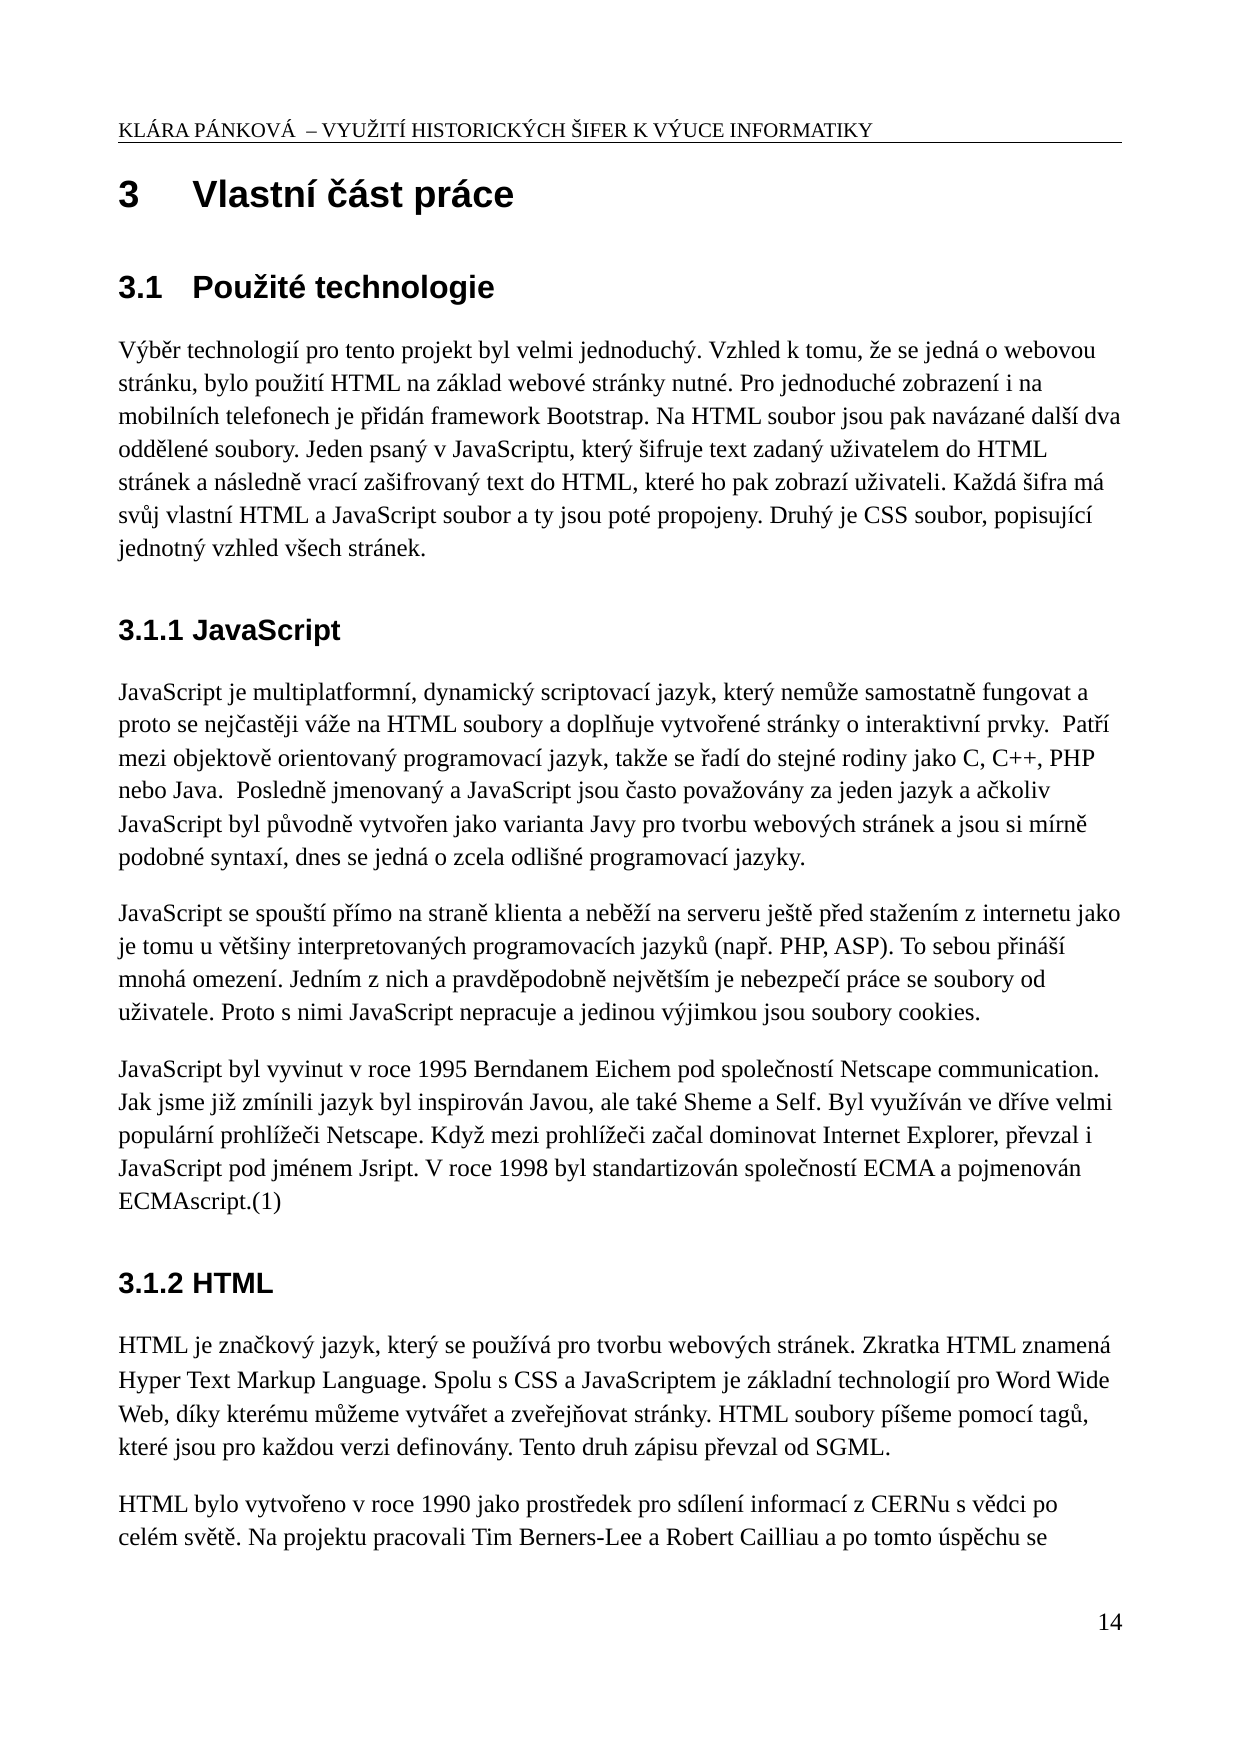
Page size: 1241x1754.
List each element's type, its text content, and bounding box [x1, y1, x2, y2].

text Výběr technologií pro tento projekt byl velmi jednoduchý. Vzhled k tomu, že se jedná o webovou stránku, bylo použití HTML na základ webové stránky nutné. Pro jednoduché zobrazení i na mobilních telefonech je přidán framework Bootstrap. Na HTML soubor jsou pak navázané další dva oddělené soubory. Jeden psaný v JavaScriptu, který šifruje text zadaný uživatelem do HTML stránek a následně vrací zašifrovaný text do HTML, které ho pak zobrazí uživateli. Každá šifra má svůj vlastní HTML a JavaScript soubor a ty jsou poté propojeny. Druhý je CSS soubor, popisující jednotný vzhled všech stránek. [118, 335, 1122, 562]
subtitle HTML [118, 1266, 1122, 1300]
subtitle JavaScript [118, 613, 1122, 647]
subtitle Vlastní část práce [118, 172, 1122, 215]
subtitle Použité technologie [118, 268, 1122, 305]
text JavaScript byl vyvinut v roce 1995 Berndanem Eichem pod společností Netscape communication. Jak jsme již zmínili jazyk byl inspirován Javou, ale také Sheme a Self. Byl využíván ve dříve velmi populární prohlížeči Netscape. Když mezi prohlížeči začal dominovat Internet Explorer, převzal i JavaScript pod jménem Jsript. V roce 1998 byl standartizován společností ECMA a pojmenován ECMAscript.(1) [118, 1054, 1122, 1215]
text JavaScript je multiplatformní, dynamický scriptovací jazyk, který nemůže samostatně fungovat a proto se nejčastěji váže na HTML soubory a doplňuje vytvořené stránky o interaktivní prvky. Patří mezi objektově orientovaný programovací jazyk, takže se řadí do stejné rodiny jako C, C++, PHP nebo Java. Posledně jmenovaný a JavaScript jsou často považovány za jeden jazyk a ačkoliv JavaScript byl původně vytvořen jako varianta Javy pro tvorbu webových stránek a jsou si mírně podobné syntaxí, dnes se jedná o zcela odlišné programovací jazyky. [118, 677, 1122, 870]
text HTML bylo vytvořeno v roce 1990 jako prostředek pro sdílení informací z CERNu s vědci po celém světě. Na projektu pracovali Tim Berners-Lee a Robert Cailliau a po tomto úspěchu se [118, 1489, 1122, 1551]
text HTML je značkový jazyk, který se používá pro tvorbu webových stránek. Zkratka HTML znamená Hyper Text Markup Language. Spolu s CSS a JavaScriptem je základní technologií pro Word Wide Web, díky kterému můžeme vytvářet a zveřejňovat stránky. HTML soubory píšeme pomocí tagů, které jsou pro každou verzi definovány. Tento druh zápisu převzal od SGML. [118, 1330, 1122, 1461]
text JavaScript se spouští přímo na straně klienta a neběží na serveru ještě před stažením z internetu jako je tomu u většiny interpretovaných programovacích jazyků (např. PHP, ASP). To sebou přináší mnohá omezení. Jedním z nich a pravděpodobně největším je nebezpečí práce se soubory od uživatele. Proto s nimi JavaScript nepracuje a jedinou výjimkou jsou soubory cookies. [118, 898, 1122, 1026]
